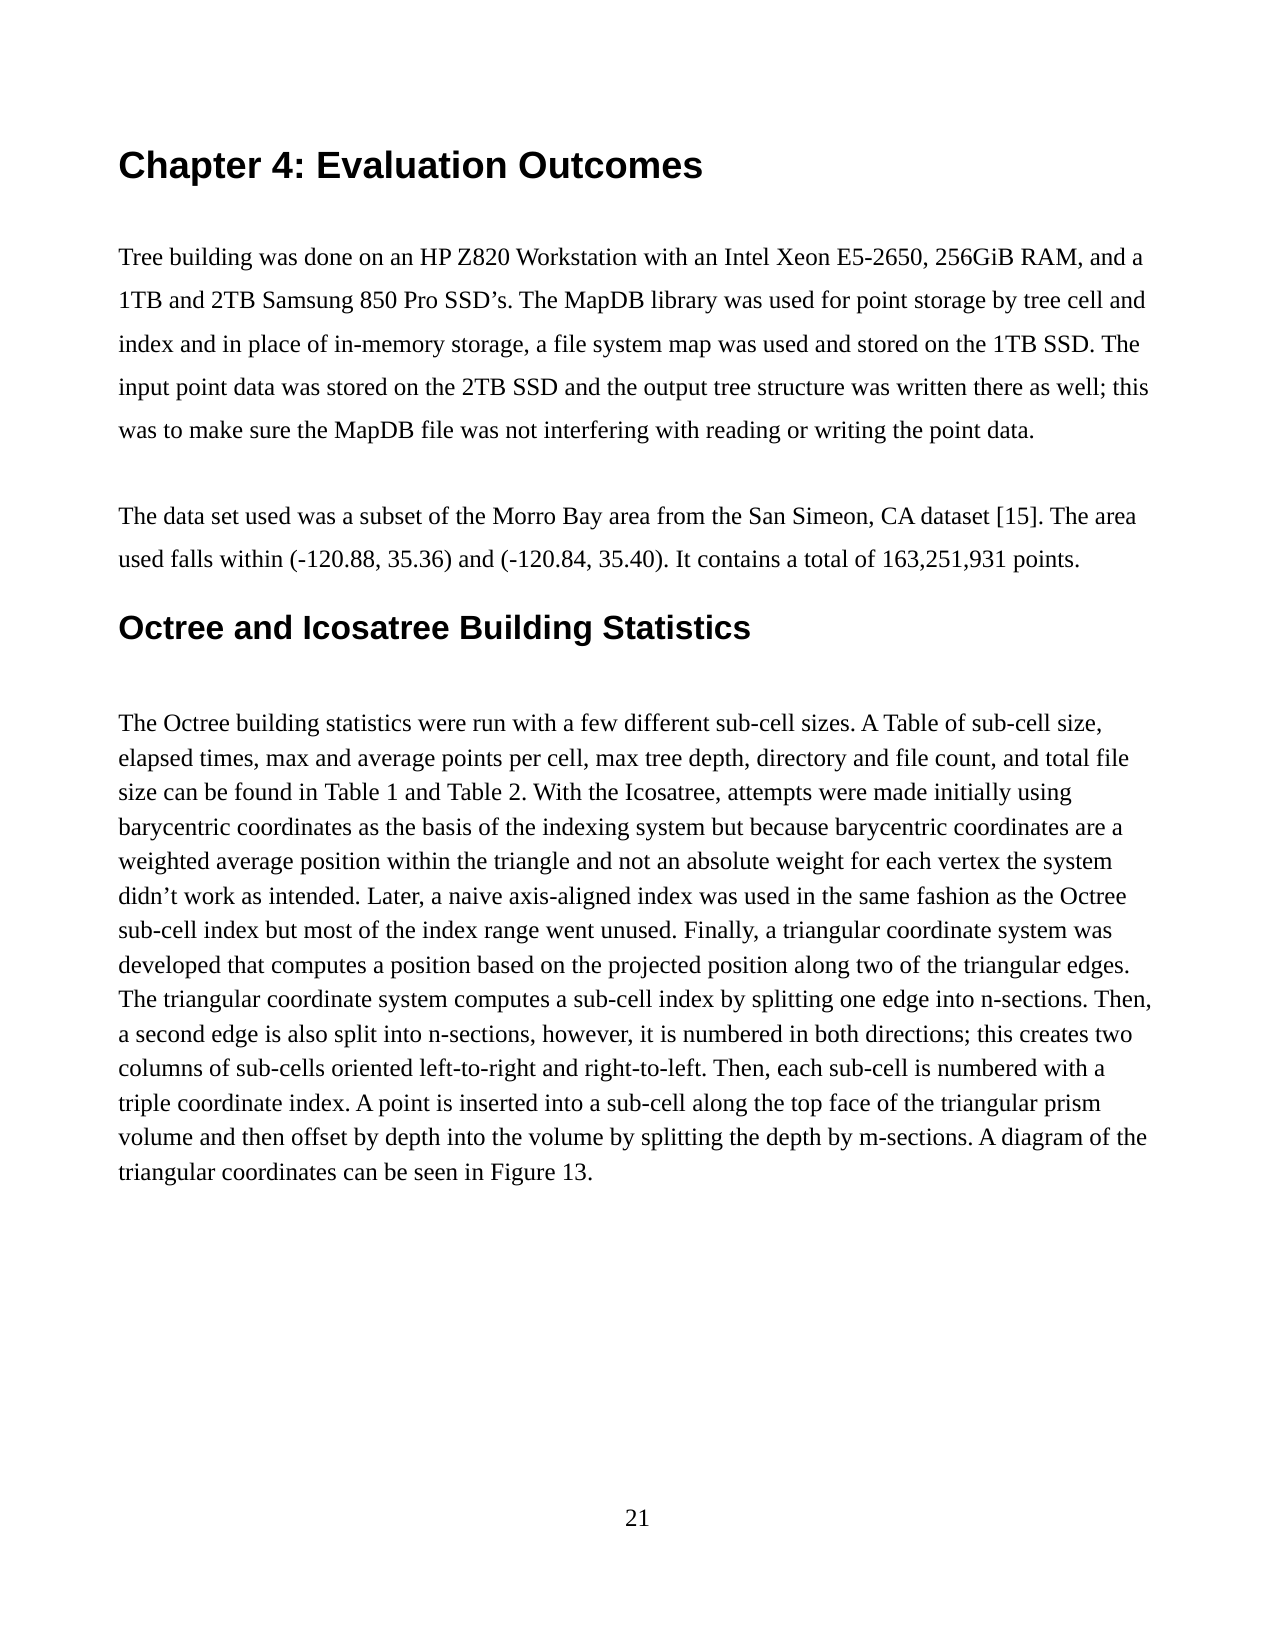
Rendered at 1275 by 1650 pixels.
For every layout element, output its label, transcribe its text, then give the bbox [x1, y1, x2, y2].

subtitle Chapter 4: Evaluation Outcomes [118, 143, 1157, 187]
text The data set used was a subset of the Morro Bay area from the San Simeon, CA dataset [15]. The area used falls within (-120.88, 35.36) and (-120.84, 35.40). It contains a total of 163,251,931 points. [118, 501, 1157, 573]
subtitle Octree and Icosatree Building Statistics [118, 608, 1157, 647]
text Tree building was done on an HP Z820 Workstation with an Intel Xeon E5-2650, 256GiB RAM, and a 1TB and 2TB Samsung 850 Pro SSD’s. The MapDB library was used for point storage by tree cell and index and in place of in-memory storage, a file system map was used and stored on the 1TB SSD. The input point data was stored on the 2TB SSD and the output tree structure was written there as well; this was to make sure the MapDB file was not interfering with reading or writing the point data. [118, 242, 1157, 444]
text The Octree building statistics were run with a few different sub-cell sizes. A Table of sub-cell size, elapsed times, max and average points per cell, max tree depth, directory and file count, and total file size can be found in Table 1 and Table 2. With the Icosatree, attempts were made initially using barycentric coordinates as the basis of the indexing system but because barycentric coordinates are a weighted average position within the triangle and not an absolute weight for each vertex the system didn’t work as intended. Later, a naive axis-aligned index was used in the same fashion as the Octree sub-cell index but most of the index range went unused. Finally, a triangular coordinate system was developed that computes a position based on the projected position along two of the triangular edges. The triangular coordinate system computes a sub-cell index by splitting one edge into n-sections. Then, a second edge is also split into n-sections, however, it is numbered in both directions; this creates two columns of sub-cells oriented left-to-right and right-to-left. Then, each sub-cell is numbered with a triple coordinate index. A point is inserted into a sub-cell along the top face of the triangular prism volume and then offset by depth into the volume by splitting the depth by m-sections. A diagram of the triangular coordinates can be seen in Figure 13. [118, 708, 1157, 1185]
